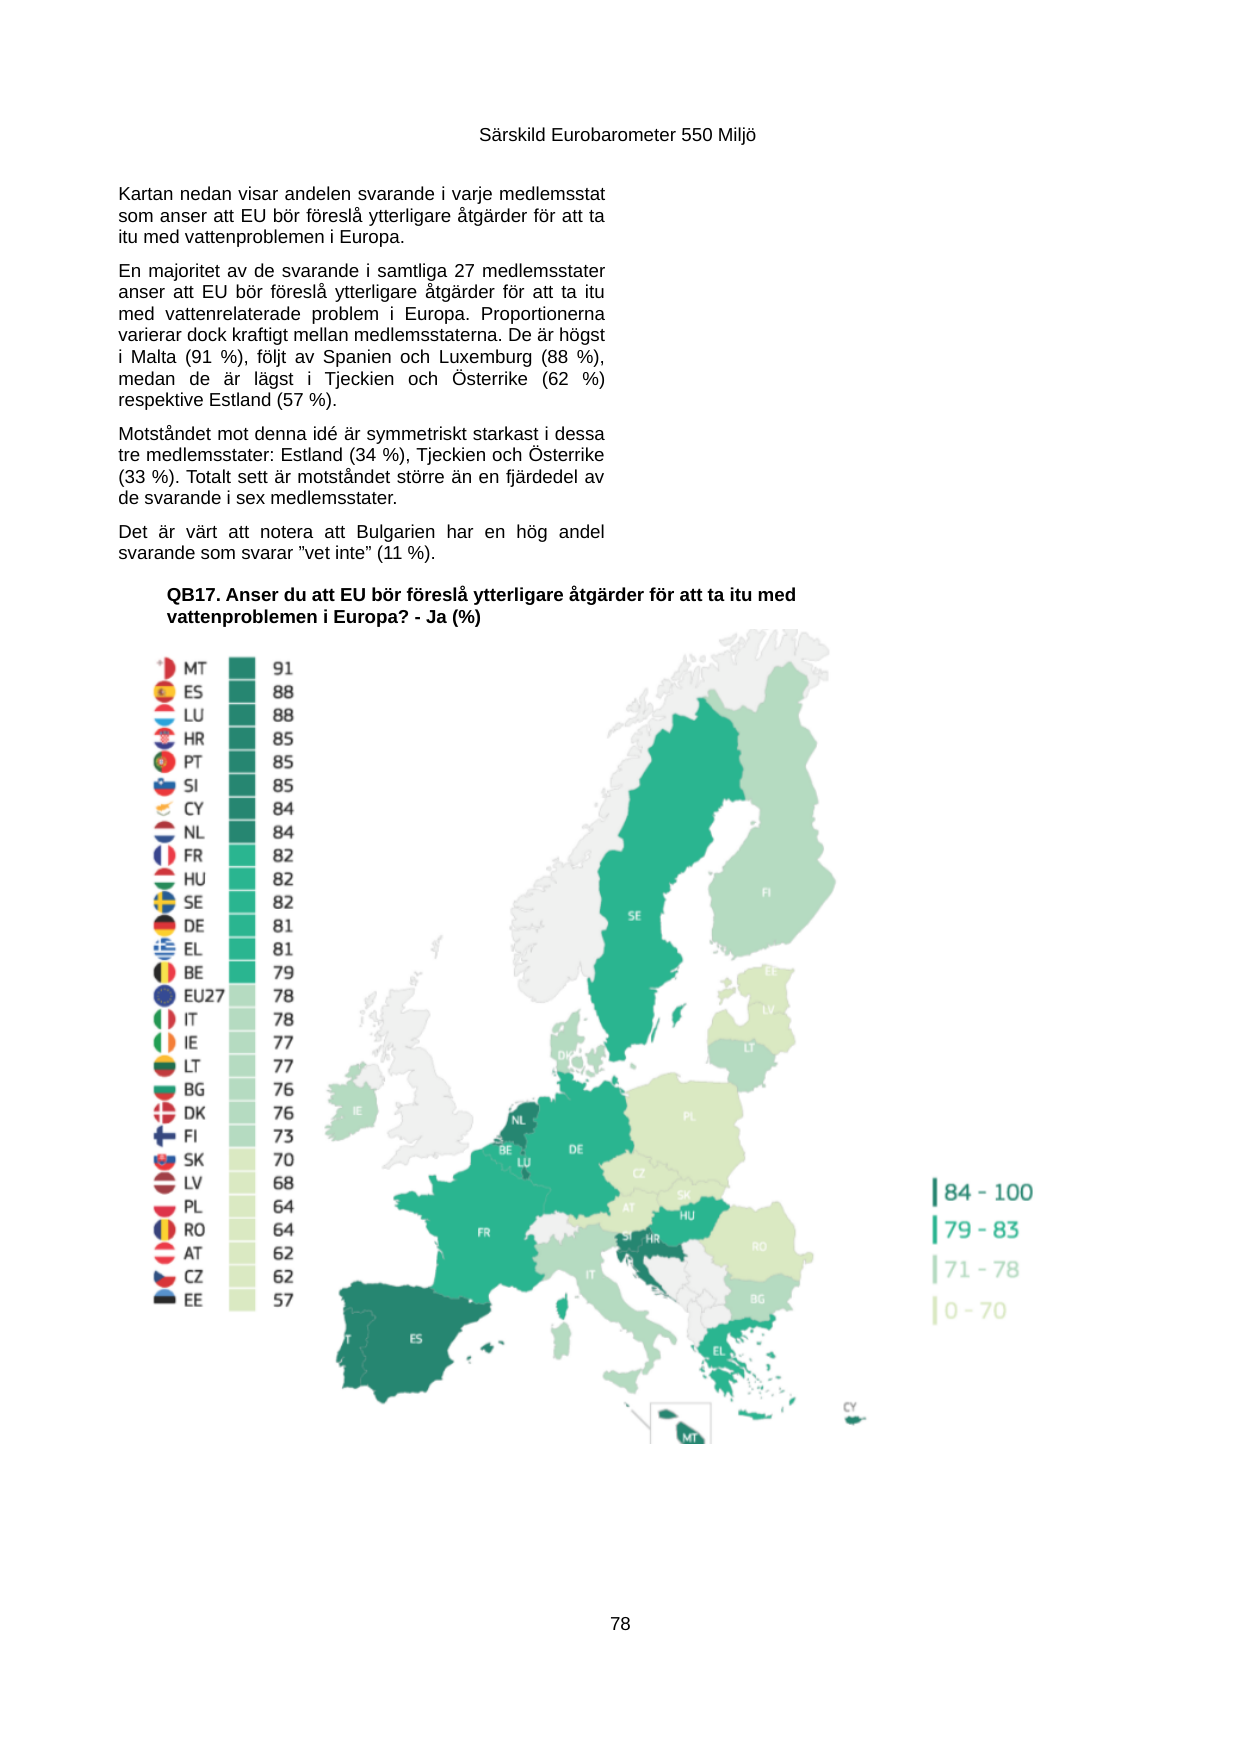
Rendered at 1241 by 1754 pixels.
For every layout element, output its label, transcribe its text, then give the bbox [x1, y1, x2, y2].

text En majoritet av de svarande i samtliga 27 medlemsstater anser att EU bör föreslå ytterligare åtgärder för att ta itu med vattenrelaterade problem i Europa. Proportionerna varierar dock kraftigt mellan medlemsstaterna. De är högst i Malta (91 %), följt av Spanien och Luxemburg (88 %), medan de är lägst i Tjeckien och Österrike (62 %) respektive Estland (57 %). [118, 259, 605, 411]
text Motståndet mot denna idé är symmetriskt starkast i dessa tre medlemsstater: Estland (34 %), Tjeckien och Österrike (33 %). Totalt sett är motståndet större än en fjärdedel av de svarande i sex medlemsstater. [118, 422, 605, 509]
picture [118, 629, 1046, 1444]
text Kartan nedan visar andelen svarande i varje medlemsstat som anser att EU bör föreslå ytterligare åtgärder för att ta itu med vattenproblemen i Europa. [118, 183, 605, 248]
text Det är värt att notera att Bulgarien har en hög andel svarande som svarar ”vet inte” (11 %). [118, 521, 605, 564]
